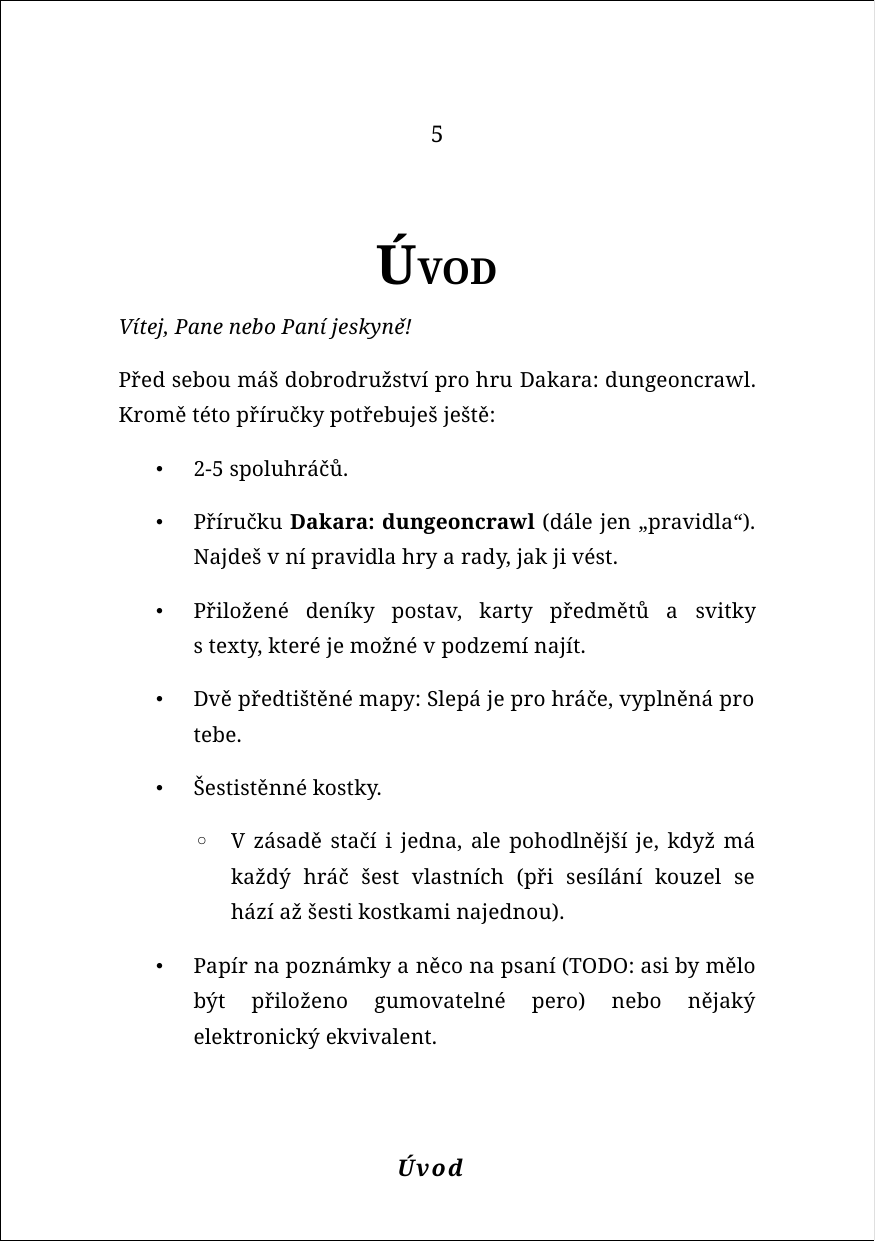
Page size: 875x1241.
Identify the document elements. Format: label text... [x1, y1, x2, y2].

subtitle Úvod [118, 226, 756, 300]
list Dvě předtištěné mapy: Slepá je pro hráče, vyplněná pro tebe. [156, 684, 756, 748]
text Vítej, Pane nebo Paní jeskyně! [118, 312, 756, 340]
list Papír na poznámky a⁠ něco na psaní (TODO: asi by mělo být přiloženo gumovatelné pero) nebo nějaký elektronický ekvivalent. [156, 951, 756, 1050]
list Přiložené deníky postav, karty předmětů a⁠ svitky s⁠ texty, které je možné v⁠ podzemí najít. [156, 596, 756, 660]
text Před sebou máš dobrodružství pro hru Dakara: dungeoncrawl. Kromě této příručky potřebuješ ještě: [118, 365, 756, 429]
list 2-5 spoluhráčů. [156, 454, 756, 482]
list Šestistěnné kostky. [156, 773, 756, 802]
list Příručku Dakara: dungeoncrawl (dále jen „pravidla“). Najdeš v⁠ ní pravidla hry a⁠ rady, jak ji vést. [156, 507, 756, 571]
list V⁠ zásadě stačí i⁠ jedna, ale pohodlnější je, když má každý hráč šest vlastních (při sesílání kouzel se hází až šesti kostkami najednou). [193, 826, 756, 926]
